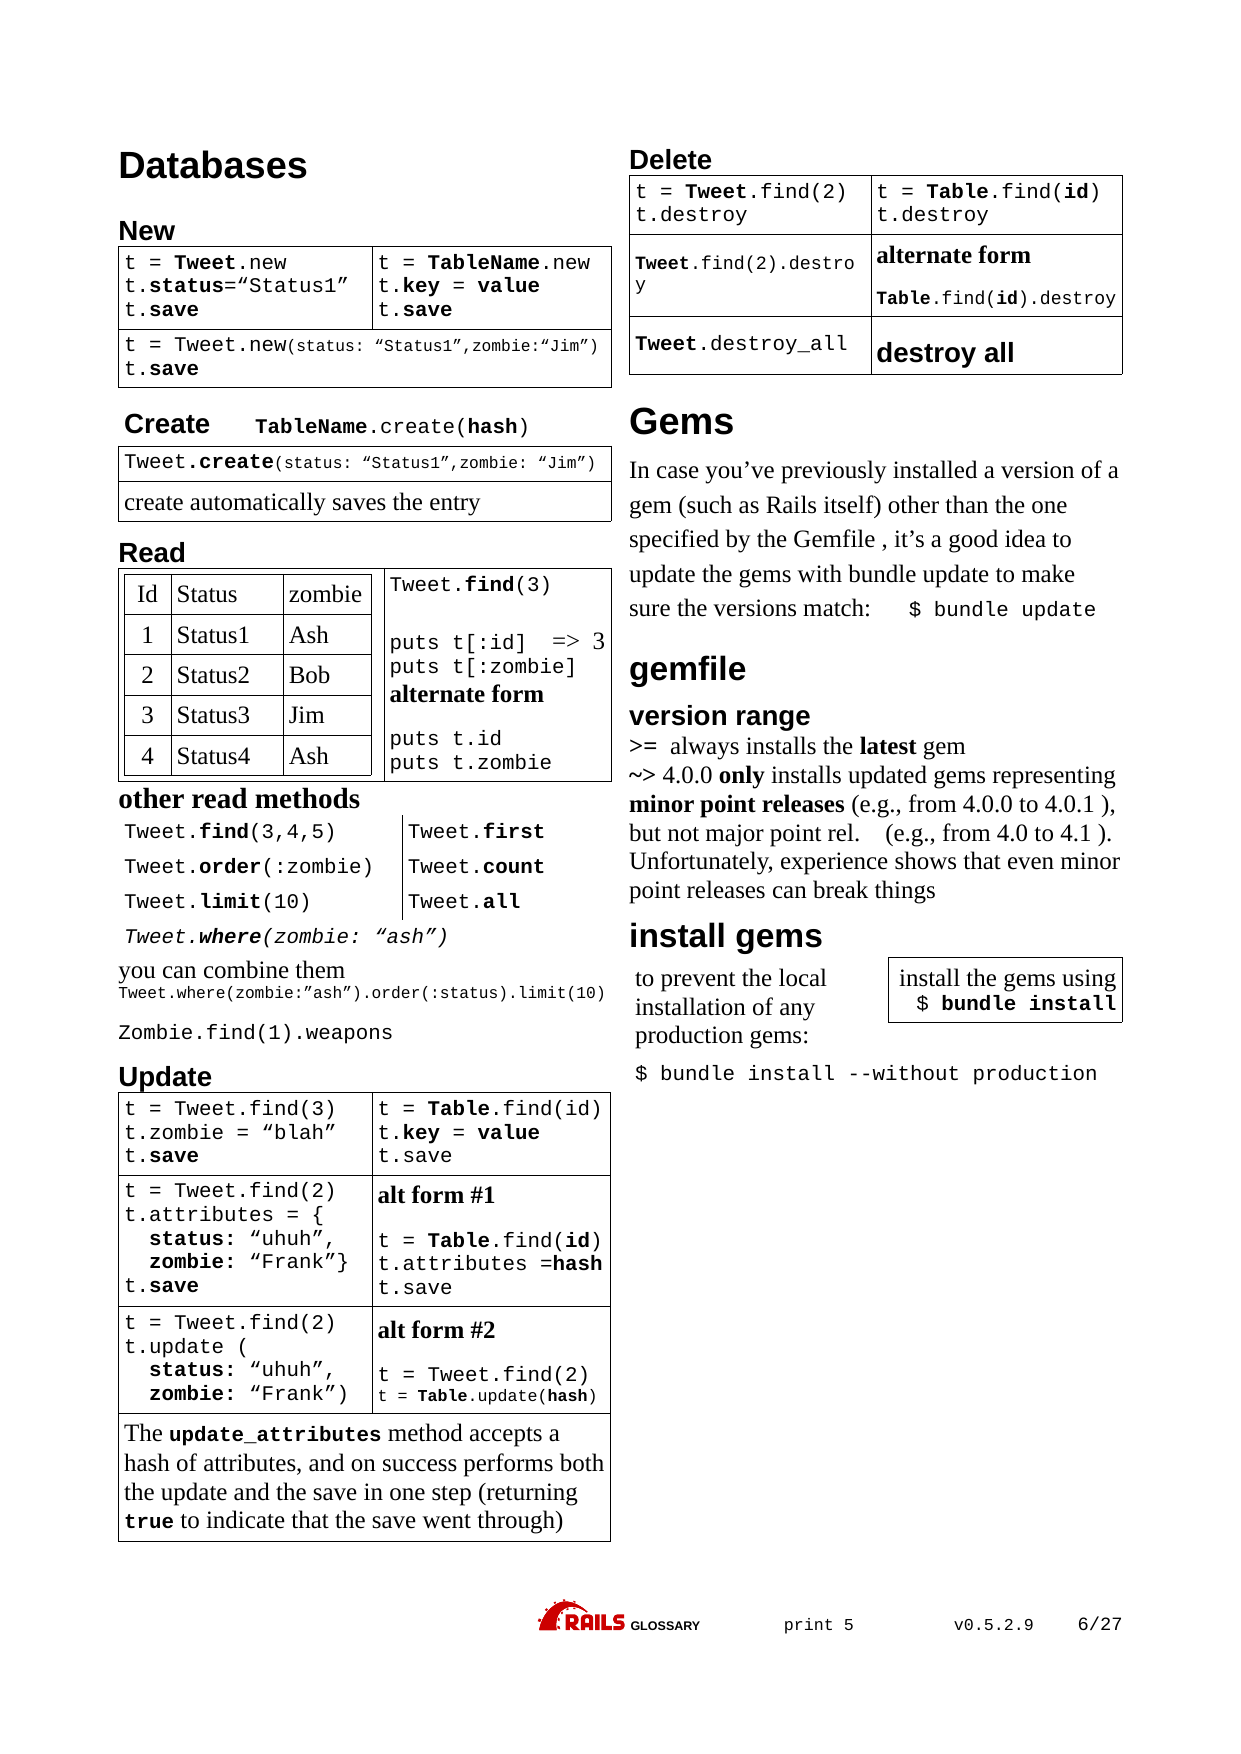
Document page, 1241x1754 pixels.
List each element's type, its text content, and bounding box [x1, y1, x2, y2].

subtitle Read [118, 536, 611, 568]
table_cell $ bundle install --without production [629, 1057, 1122, 1092]
subtitle version range [629, 699, 1122, 731]
table_cell Tweet.order(:zombie) [118, 850, 402, 885]
table_header t = Tweet.find(3) t.zombie = “blah” t.save [119, 1093, 372, 1175]
table_header t = TableName.new t.key = value t.save [373, 247, 611, 328]
subtitle Delete [629, 143, 1122, 175]
table_header to prevent the local installation of any production gems: [629, 957, 888, 1057]
table_cell 2 [125, 655, 171, 694]
subtitle Gems [629, 399, 1122, 443]
text In case you’ve previously installed a version of a gem (such as Rails itself) other than the one specified by the Gemfile , it’s a good idea to update the gems with bundle update to make sure the versions match: $ bundle update [629, 455, 1122, 623]
table_cell The update_attributes method accepts a hash of attributes, and on success performs both the update and the save in one step (returning true to indicate that the save went through) [119, 1414, 610, 1541]
table_header Tweet.find(3) puts t[:id] => 3 puts t[:zombie] alternate form puts t.id puts t.zombie [385, 569, 611, 781]
table_cell Ash [284, 736, 371, 775]
table_cell Ash [284, 615, 371, 654]
table_header t = Table.find(id) t.destroy [872, 176, 1122, 234]
table_header Id [125, 575, 171, 614]
table_cell Status4 [172, 736, 283, 775]
table_header t = Table.find(id) t.key = value t.save [373, 1093, 610, 1175]
subtitle Databases [118, 143, 611, 187]
table_header Status [172, 575, 283, 614]
text Zombie.find(1).weapons [118, 1022, 611, 1046]
table_cell alt form #2 t = Tweet.find(2) t = Table.update(hash) [373, 1307, 610, 1412]
text >= always installs the latest gem [629, 731, 1122, 760]
table_cell Status3 [172, 696, 283, 735]
table_cell t = Tweet.find(2) t.update ( status: “uhuh”, zombie: “Frank”) [119, 1307, 372, 1412]
table_cell alternate form Table.find(id).destroy [872, 235, 1122, 316]
table_cell Bob [284, 655, 371, 694]
text ~> 4.0.0 only installs updated gems representing minor point releases (e.g., from 4.0.0 to 4.0.1 ), but not major point rel. (e.g., from 4.0 to 4.1 ). Unfortunately, experience shows that even minor point releases can break things [629, 760, 1122, 904]
table_header t = Tweet.find(2) t.destroy [630, 176, 871, 234]
table_cell Status2 [172, 655, 283, 694]
table_cell t = Tweet.new(status: “Status1”,zombie:“Jim”) t.save [119, 330, 611, 387]
text you can combine them [118, 955, 611, 984]
table_cell Tweet.count [403, 850, 596, 885]
table_cell Tweet.destroy_all [630, 317, 871, 374]
subtitle New [118, 214, 611, 246]
table_header install the gems using $ bundle install [889, 958, 1122, 1022]
text Tweet.where(zombie:”ash”).order(:status).limit(10) [118, 984, 611, 1003]
subtitle gemfile [629, 649, 1122, 688]
table_header [119, 569, 384, 781]
table_header zombie [284, 575, 371, 614]
table_header Tweet.first [403, 815, 596, 850]
table_cell TableName.create(hash) [249, 388, 611, 446]
table_cell Jim [284, 696, 371, 735]
table_cell Tweet.create(status: “Status1”,zombie: “Jim”) [119, 447, 611, 481]
table_cell alt form #1 t = Table.find(id) t.attributes =hash t.save [373, 1176, 610, 1306]
subtitle install gems [629, 916, 1122, 954]
subtitle Update [118, 1060, 611, 1092]
table_cell Create [118, 388, 249, 446]
table_cell Tweet.where(zombie: “ash”) [118, 920, 596, 955]
table_header t = Tweet.new t.status=“Status1” t.save [119, 247, 372, 328]
table_cell 1 [125, 615, 171, 654]
table_cell destroy all [872, 317, 1122, 374]
table_cell Tweet.all [403, 885, 596, 920]
table_cell Tweet.find(2).destroy [630, 235, 871, 316]
table_cell create automatically saves the entry [119, 482, 611, 521]
table_cell Tweet.limit(10) [118, 885, 402, 920]
text other read methods [118, 782, 611, 815]
table_header Tweet.find(3,4,5) [118, 815, 402, 850]
table_cell [889, 1023, 1122, 1057]
table_cell t = Tweet.find(2) t.attributes = { status: “uhuh”, zombie: “Frank”} t.save [119, 1176, 372, 1306]
table_cell Status1 [172, 615, 283, 654]
table_cell 3 [125, 696, 171, 735]
table_cell 4 [125, 736, 171, 775]
